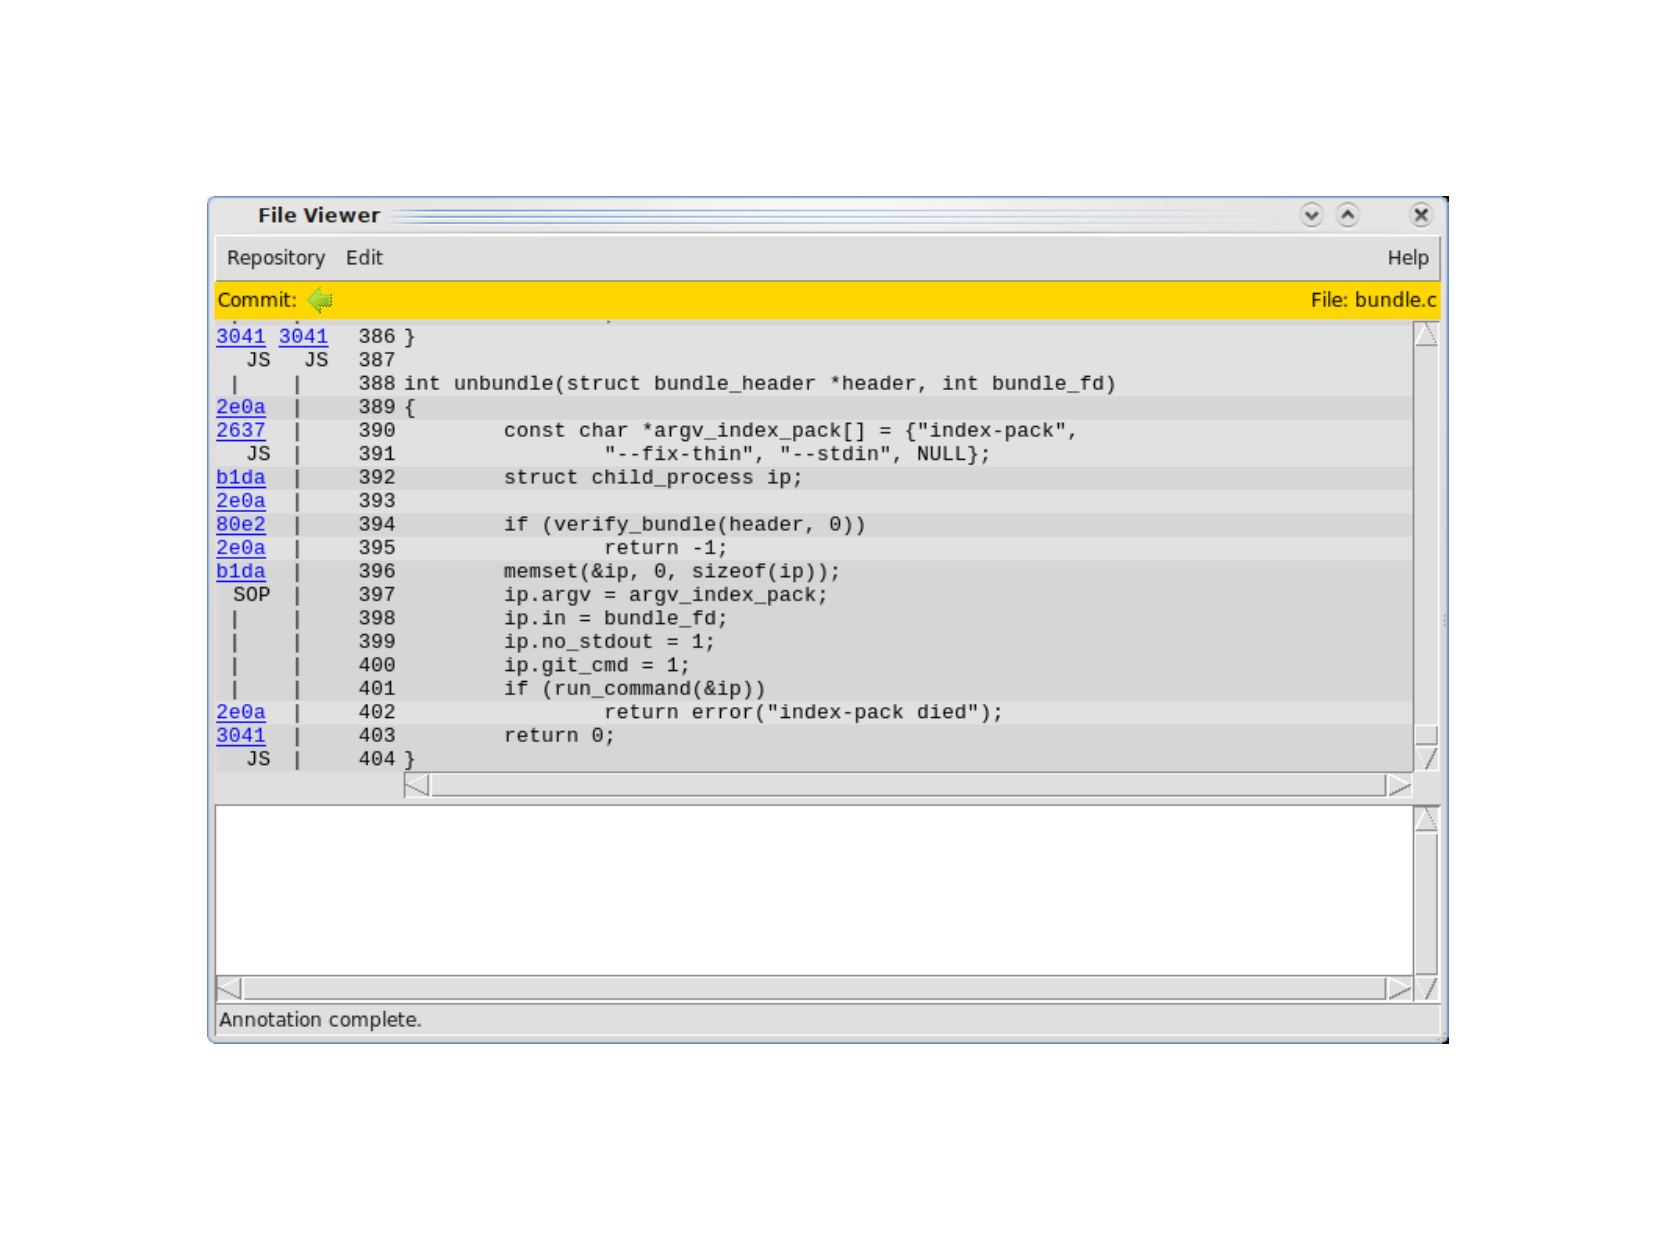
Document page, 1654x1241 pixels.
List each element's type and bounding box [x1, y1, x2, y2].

picture [207, 196, 1449, 1044]
